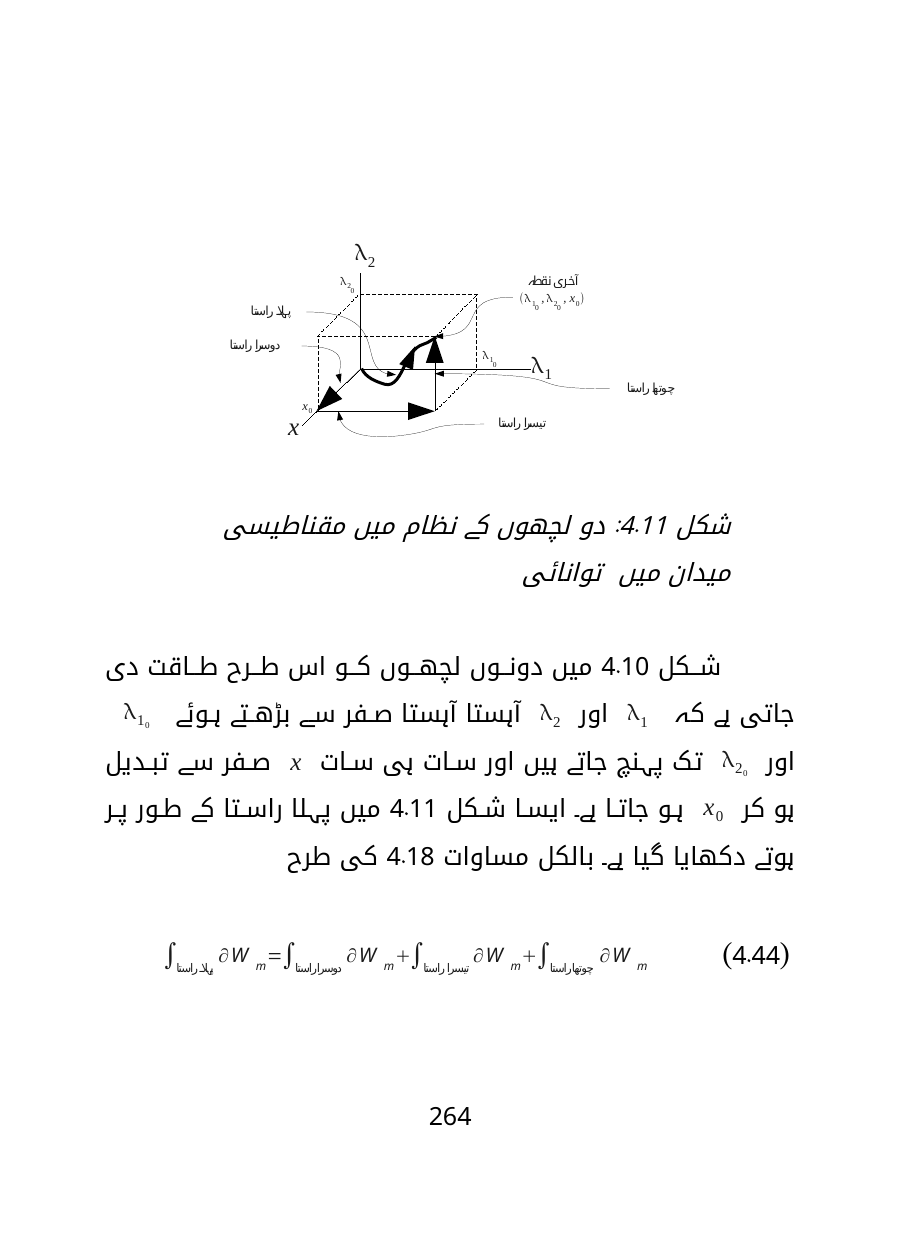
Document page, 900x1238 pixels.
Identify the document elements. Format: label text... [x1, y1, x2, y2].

table_header (4.44) [695, 927, 795, 998]
text شکل 4.11: دو لچھوں کے نظام میں مقناطیسی میدان میں توانائی [169, 181, 731, 597]
table_header [105, 927, 695, 998]
text شکل 4.10 میں دونوں لچھوں کو اس طرح طاقت دی جاتی ہے کہ اورآہستا آہستا صفر سے بڑھتے ہوئے اورتک پہنچ جاتے ہیں اور سات ہی ساتصفر سے تبدیل ہو کرہو جاتا ہے۔ ایسا شکل 4.11 میں پہلا راستا کے طور پر ہوتے دکھایا گیا ہے۔ بالکل مساوات 4.18 کی طرح [105, 643, 795, 880]
